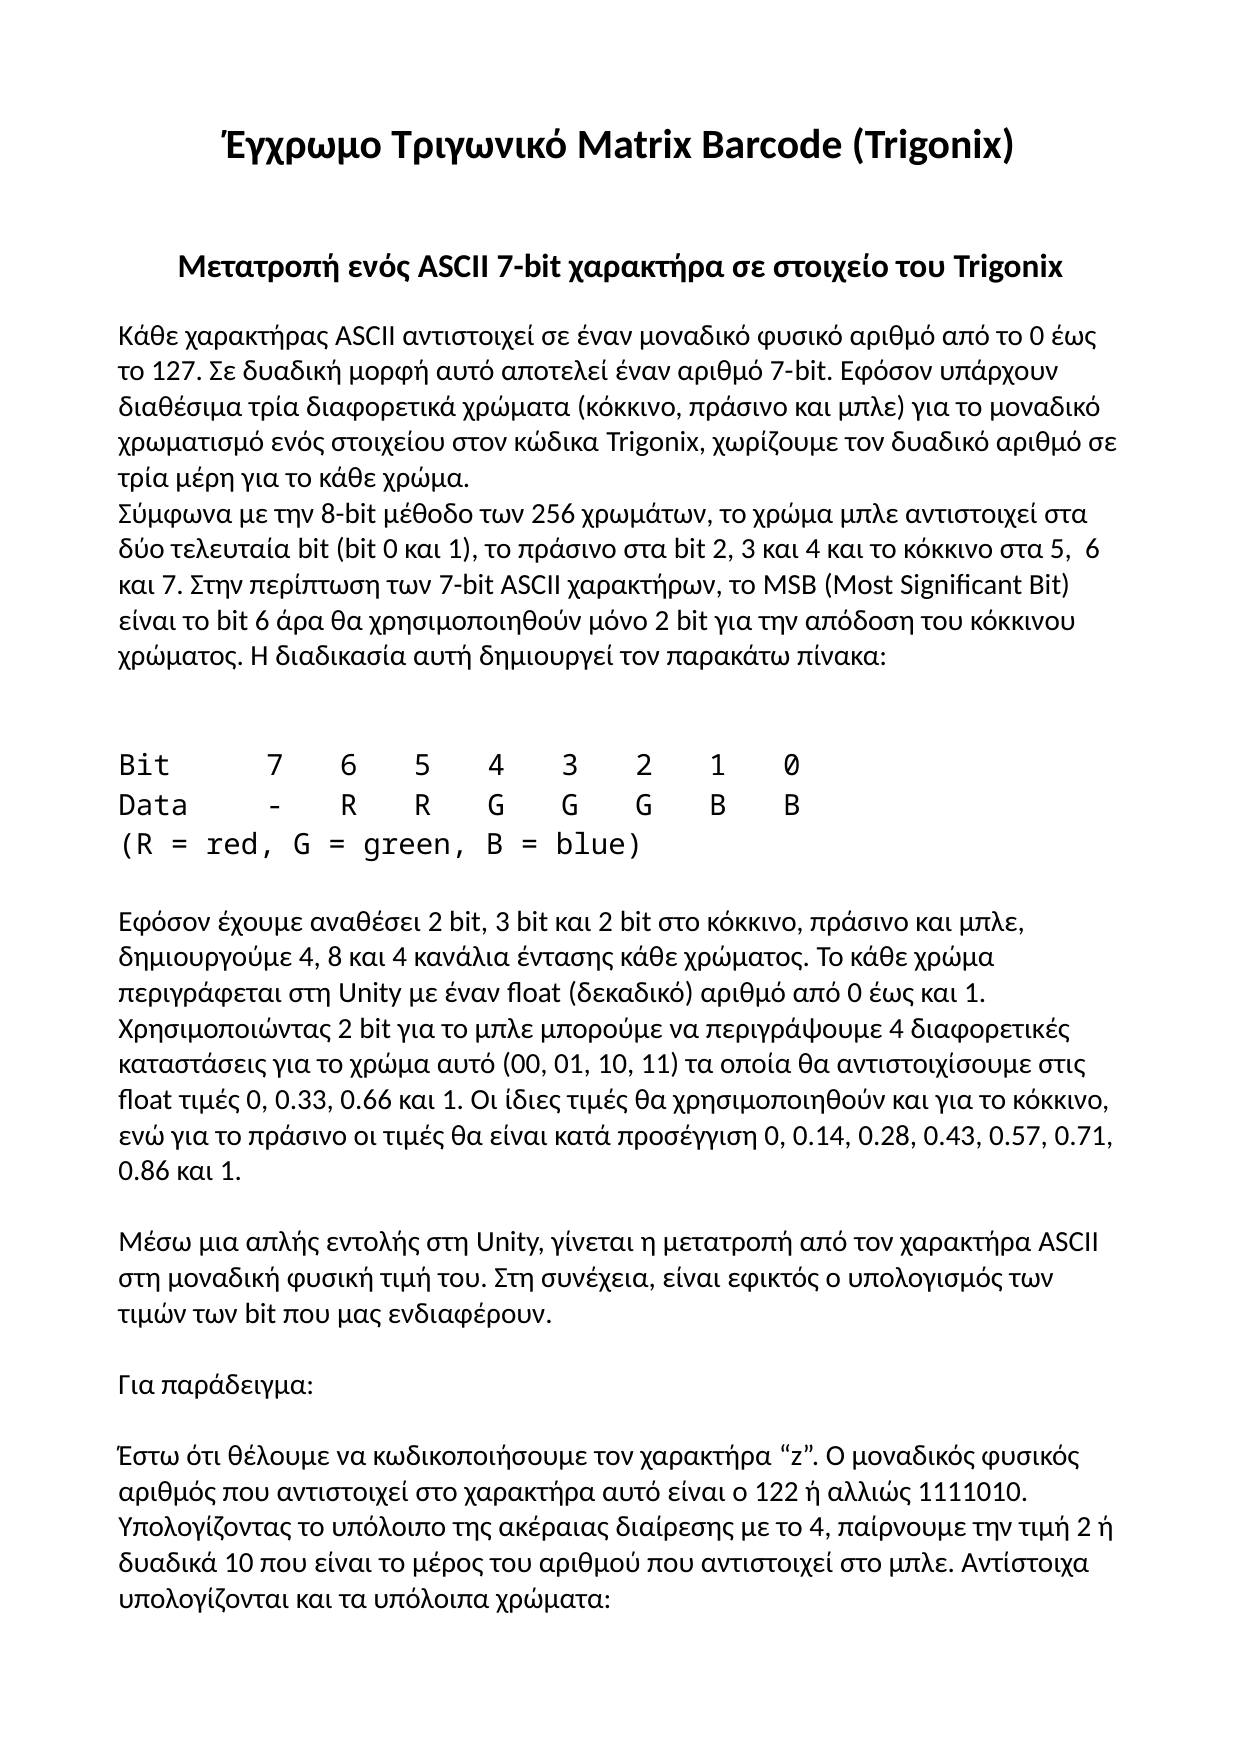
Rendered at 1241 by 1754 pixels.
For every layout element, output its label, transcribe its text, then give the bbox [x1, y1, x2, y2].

text Έγχρωμο Τριγωνικό Matrix Barcode (Trigonix) [118, 118, 1122, 169]
text Έστω ότι θέλουμε να κωδικοποιήσουμε τον χαρακτήρα “z”. Ο μοναδικός φυσικός αριθμός που αντιστοιχεί στο χαρακτήρα αυτό είναι ο 122 ή αλλιώς 1111010. Υπολογίζοντας το υπόλοιπο της ακέραιας διαίρεσης με το 4, παίρνουμε την τιμή 2 ή δυαδικά 10 που είναι το μέρος του αριθμού που αντιστοιχεί στο μπλε. Αντίστοιχα υπολογίζονται και τα υπόλοιπα χρώματα: [118, 1437, 1122, 1615]
text Bit 7 6 5 4 3 2 1 0 [118, 744, 1122, 784]
text Μετατροπή ενός ASCII 7-bit χαρακτήρα σε στοιχείο του Trigonix [118, 245, 1122, 286]
text Σύμφωνα με την 8-bit μέθοδο των 256 χρωμάτων, το χρώμα μπλε αντιστοιχεί στα δύο τελευταία bit (bit 0 και 1), το πράσινο στα bit 2, 3 και 4 και το κόκκινο στα 5, 6 και 7. Στην περίπτωση των 7-bit ASCII χαρακτήρων, το MSB (Most Significant Bit) είναι το bit 6 άρα θα χρησιμοποιηθούν μόνο 2 bit για την απόδοση του κόκκινου χρώματος. Η διαδικασία αυτή δημιουργεί τον παρακάτω πίνακα: [118, 495, 1122, 673]
text Data - R R G G G B B [118, 784, 1122, 823]
text Μέσω μια απλής εντολής στη Unity, γίνεται η μετατροπή από τον χαρακτήρα ASCII στη μοναδική φυσική τιμή του. Στη συνέχεια, είναι εφικτός ο υπολογισμός των τιμών των bit που μας ενδιαφέρουν. [118, 1223, 1122, 1330]
text Για παράδειγμα: [118, 1366, 1122, 1402]
text Κάθε χαρακτήρας ASCII αντιστοιχεί σε έναν μοναδικό φυσικό αριθμό από το 0 έως το 127. Σε δυαδική μορφή αυτό αποτελεί έναν αριθμό 7-bit. Εφόσον υπάρχουν διαθέσιμα τρία διαφορετικά χρώματα (κόκκινο, πράσινο και μπλε) για το μοναδικό χρωματισμό ενός στοιχείου στον κώδικα Trigonix, χωρίζουμε τον δυαδικό αριθμό σε τρία μέρη για το κάθε χρώμα. [118, 317, 1122, 495]
text Εφόσον έχουμε αναθέσει 2 bit, 3 bit και 2 bit στο κόκκινο, πράσινο και μπλε, δημιουργούμε 4, 8 και 4 κανάλια έντασης κάθε χρώματος. Το κάθε χρώμα περιγράφεται στη Unity με έναν float (δεκαδικό) αριθμό από 0 έως και 1. Χρησιμοποιώντας 2 bit για το μπλε μπορούμε να περιγράψουμε 4 διαφορετικές καταστάσεις για το χρώμα αυτό (00, 01, 10, 11) τα οποία θα αντιστοιχίσουμε στις float τιμές 0, 0.33, 0.66 και 1. Οι ίδιες τιμές θα χρησιμοποιηθούν και για το κόκκινο, ενώ για το πράσινο οι τιμές θα είναι κατά προσέγγιση 0, 0.14, 0.28, 0.43, 0.57, 0.71, 0.86 και 1. [118, 903, 1122, 1188]
text (R = red, G = green, B = blue) [118, 823, 1122, 863]
